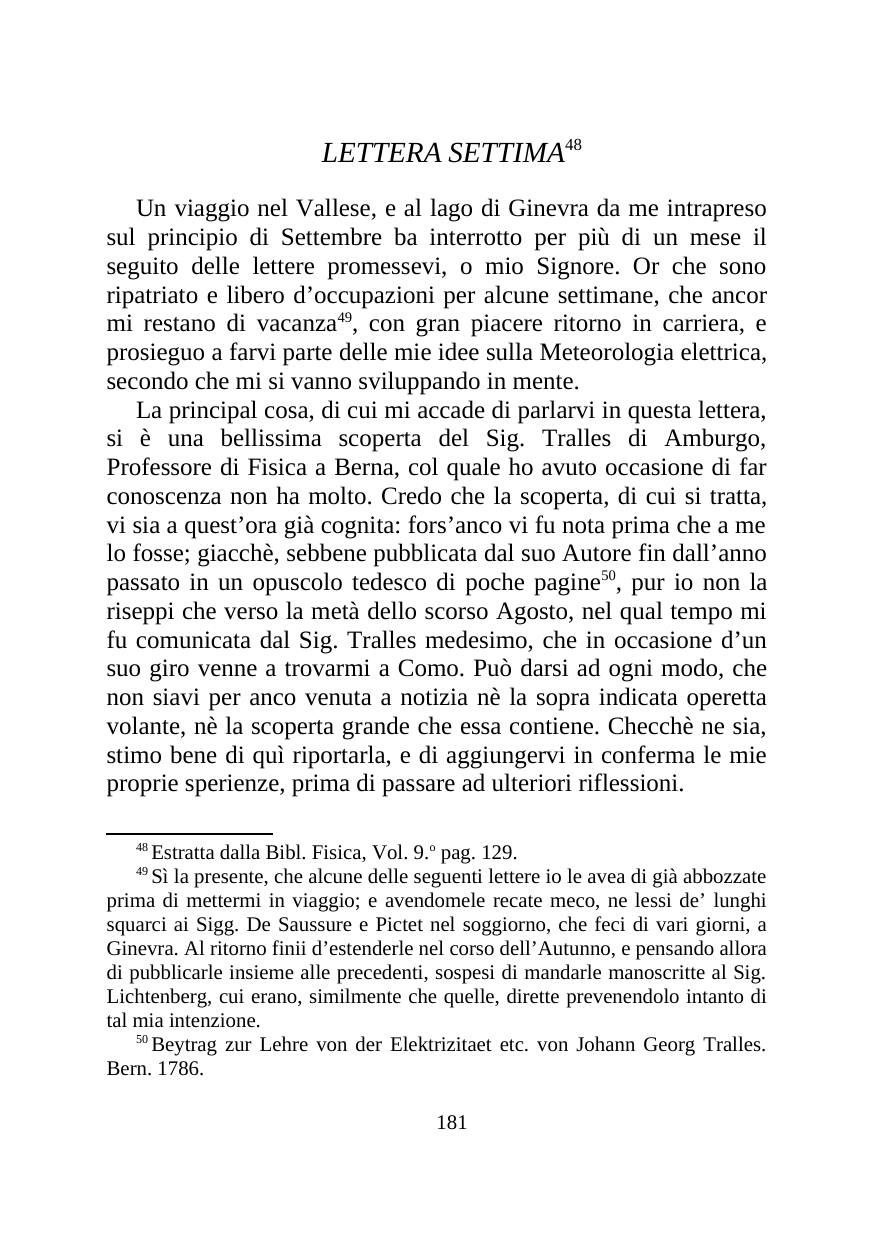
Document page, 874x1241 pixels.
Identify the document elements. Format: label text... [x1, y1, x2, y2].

text Beytrag zur Lehre von der Elektrizitaet etc. von Johann Georg Tralles. Bern. 1786. [106, 1032, 768, 1080]
subtitle LETTERA SETTIMA [106, 135, 768, 168]
text La principal cosa, di cui mi accade di parlarvi in questa lettera, si è una bellissima scoperta del Sig. Tralles di Amburgo, Professore di Fisica a Berna, col quale ho avuto occasione di far conoscenza non ha molto. Credo che la scoperta, di cui si tratta, vi sia a quest’ora già cognita: fors’anco vi fu nota prima che a me lo fosse; giacchè, sebbene pubblicata dal suo Autore fin dall’anno passato in un opuscolo tedesco di poche pagine, pur io non la riseppi che verso la metà dello scorso Agosto, nel qual tempo mi fu comunicata dal Sig. Tralles medesimo, che in occasione d’un suo giro venne a trovarmi a Como. Può darsi ad ogni modo, che non siavi per anco venuta a notizia nè la sopra indicata operetta volante, nè la scoperta grande che essa contiene. Checchè ne sia, stimo bene di quì riportarla, e di aggiungervi in conferma le mie proprie sperienze, prima di passare ad ulteriori riflessioni. [106, 395, 768, 797]
text Sì la presente, che alcune delle seguenti lettere io le avea di già abbozzate prima di mettermi in viaggio; e avendomele recate meco, ne lessi de’ lunghi squarci ai Sigg. De Saussure e Pictet nel soggiorno, che feci di vari giorni, a Ginevra. Al ritorno finii d’estenderle nel corso dell’Autunno, e pensando allora di pubblicarle insieme alle precedenti, sospesi di mandarle manoscritte al Sig. Lichtenberg, cui erano, similmente che quelle, dirette prevenendolo intanto di tal mia intenzione. [106, 864, 768, 1032]
text Un viaggio nel Vallese, e al lago di Ginevra da me intrapreso sul principio di Settembre ba interrotto per più di un mese il seguito delle lettere promessevi, o mio Signore. Or che sono ripatriato e libero d’occupazioni per alcune settimane, che ancor mi restano di vacanza, con gran piacere ritorno in carriera, e prosieguo a farvi parte delle mie idee sulla Meteorologia elettrica, secondo che mi si vanno sviluppando in mente. [106, 193, 768, 395]
text Estratta dalla Bibl. Fisica, Vol. 9.o pag. 129. [106, 839, 768, 864]
